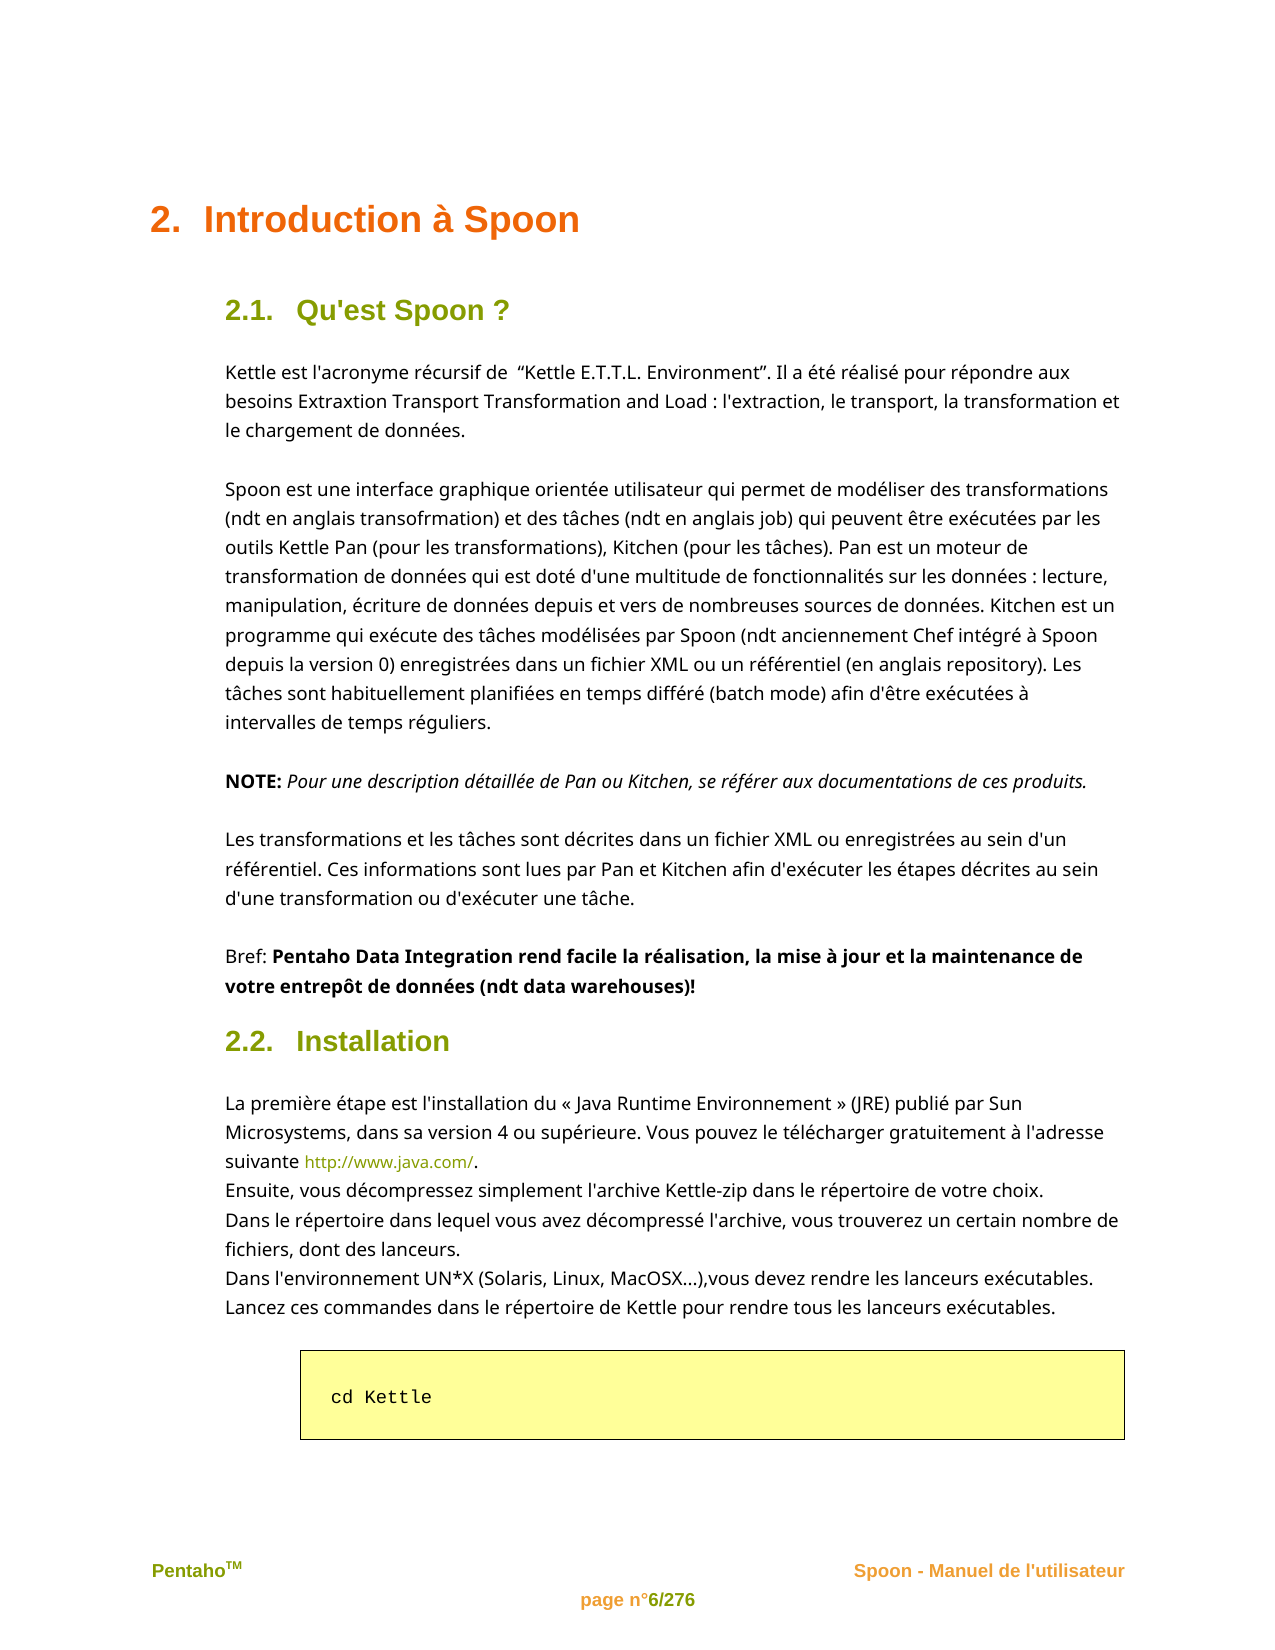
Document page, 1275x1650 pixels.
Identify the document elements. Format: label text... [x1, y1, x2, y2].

text La première étape est l'installation du « Java Runtime Environnement » (JRE) publié par Sun Microsystems, dans sa version 4 ou supérieure. Vous pouvez le télécharger gratuitement à l'adresse suivante http://www.java.com/. Ensuite, vous décompressez simplement l'archive Kettle-zip dans le répertoire de votre choix. Dans le répertoire dans lequel vous avez décompressé l'archive, vous trouverez un certain nombre de fichiers, dont des lanceurs. Dans l'environnement UN*X (Solaris, Linux, MacOSX...),vous devez rendre les lanceurs exécutables. Lancez ces commandes dans le répertoire de Kettle pour rendre tous les lanceurs exécutables. [225, 1087, 1125, 1320]
subtitle Qu'est Spoon ? [225, 297, 1125, 326]
subtitle Introduction à Spoon [150, 209, 1125, 238]
text Bref: Pentaho Data Integration rend facile la réalisation, la mise à jour et la maintenance de votre entrepôt de données (ndt data warehouses)! [225, 941, 1125, 999]
text Les transformations et les tâches sont décrites dans un fichier XML ou enregistrées au sein d'un référentiel. Ces informations sont lues par Pan et Kitchen afin d'exécuter les étapes décrites au sein d'une transformation ou d'exécuter une tâche. [225, 823, 1125, 911]
subtitle Installation [225, 1028, 1125, 1057]
text cd Kettle [301, 1351, 1124, 1439]
text NOTE: Pour une description détaillée de Pan ou Kitchen, se référer aux documentations de ces produits. [225, 765, 1125, 794]
text Spoon est une interface graphique orientée utilisateur qui permet de modéliser des transformations (ndt en anglais transofrmation) et des tâches (ndt en anglais job) qui peuvent être exécutées par les outils Kettle Pan (pour les transformations), Kitchen (pour les tâches). Pan est un moteur de transformation de données qui est doté d'une multitude de fonctionnalités sur les données : lecture, manipulation, écriture de données depuis et vers de nombreuses sources de données. Kitchen est un programme qui exécute des tâches modélisées par Spoon (ndt anciennement Chef intégré à Spoon depuis la version 0) enregistrées dans un fichier XML ou un référentiel (en anglais repository). Les tâches sont habituellement planifiées en temps différé (batch mode) afin d'être exécutées à intervalles de temps réguliers. [225, 473, 1125, 735]
text Kettle est l'acronyme récursif de “Kettle E.T.T.L. Environment”. Il a été réalisé pour répondre aux besoins Extraxtion Transport Transformation and Load : l'extraction, le transport, la transformation et le chargement de données. [225, 356, 1125, 443]
